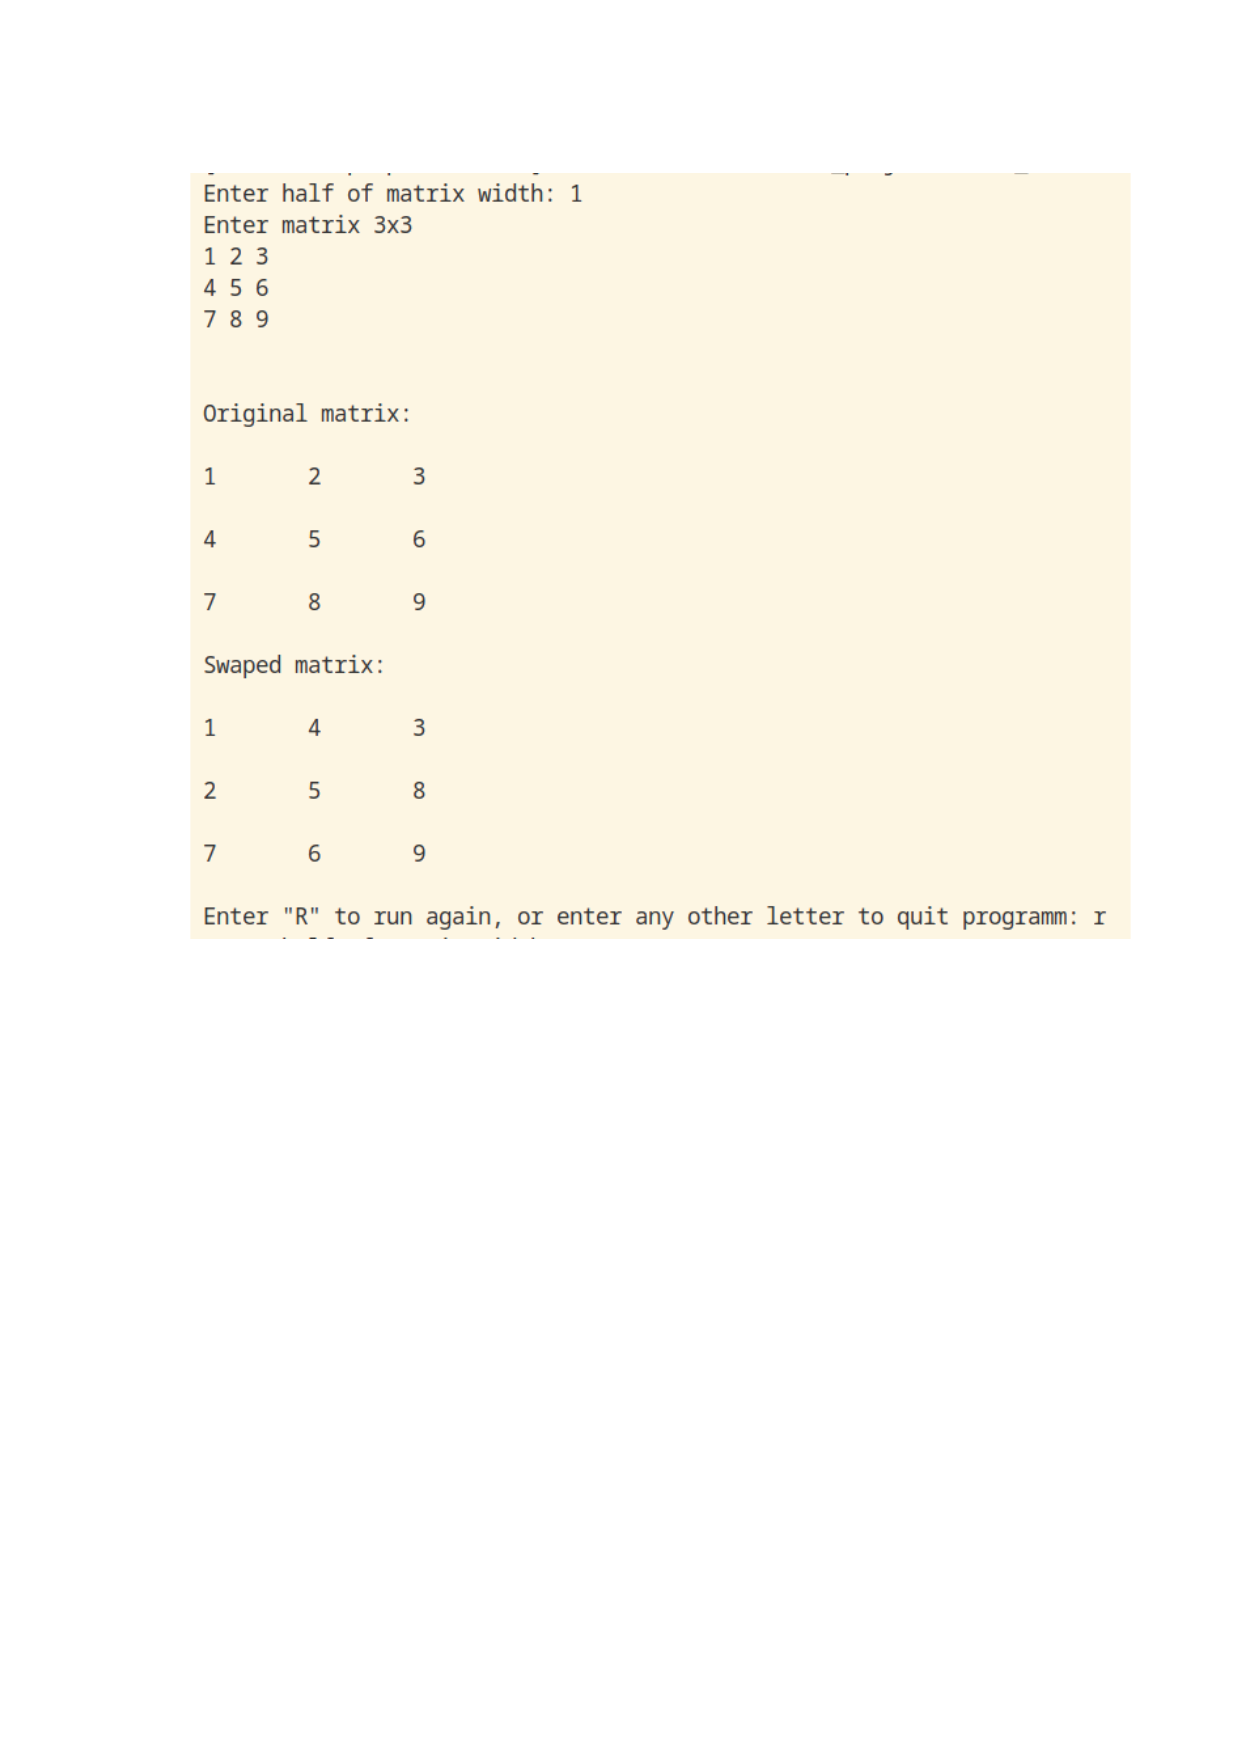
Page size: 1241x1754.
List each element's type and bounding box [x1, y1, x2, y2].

picture [190, 173, 1131, 939]
